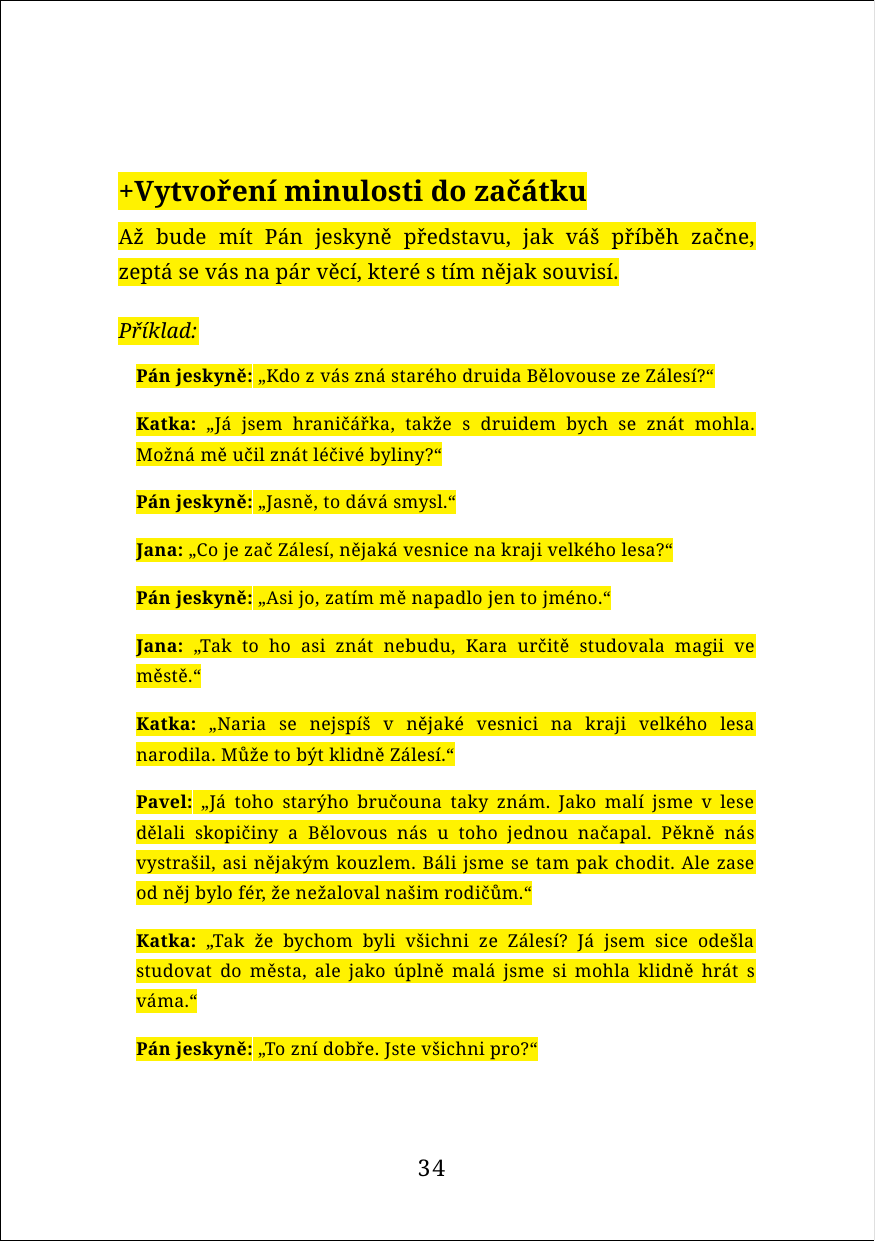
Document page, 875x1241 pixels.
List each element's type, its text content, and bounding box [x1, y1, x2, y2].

text Pán jeskyně: „Asi jo, zatím mě napadlo jen to jméno.“ [136, 586, 756, 610]
text Pán jeskyně: „Jasně, to dává smysl.“ [136, 490, 756, 514]
text Pán jeskyně: „To zní dobře. Jste všichni pro?“ [136, 1037, 756, 1061]
text Katka: „Naria se nejspíš v nějaké vesnici na kraji velkého lesa narodila. Může to být klidně Zálesí.“ [136, 712, 756, 766]
subtitle +Vytvoření minulosti do začátku [118, 172, 756, 210]
text Jana: „Tak to ho asi znát nebudu, Kara určitě studovala magii ve městě.“ [136, 634, 756, 688]
text Až bude mít Pán jeskyně představu, jak váš příběh začne, zeptá se vás na pár věcí, které s tím nějak souvisí. [118, 222, 756, 286]
text Pavel: „Já toho starýho bručouna taky znám. Jako malí jsme v lese dělali skopičiny a Bělovous nás u toho jednou načapal. Pěkně nás vystrašil, asi nějakým kouzlem. Báli jsme se tam pak chodit. Ale zase od něj bylo fér, že nežaloval našim rodičům.“ [136, 790, 756, 905]
text Katka: „Tak že bychom byli všichni ze Zálesí? Já jsem sice odešla studovat do města, ale jako úplně malá jsme si mohla klidně hrát s váma.“ [136, 928, 756, 1013]
text Katka: „Já jsem hraničářka, takže s druidem bych se znát mohla. Možná mě učil znát léčivé byliny?“ [136, 412, 756, 466]
text Příklad: [118, 317, 756, 345]
text Pán jeskyně: „Kdo z vás zná starého druida Bělovouse ze Zálesí?“ [136, 364, 756, 388]
text Jana: „Co je zač Zálesí, nějaká vesnice na kraji velkého lesa?“ [136, 538, 756, 562]
